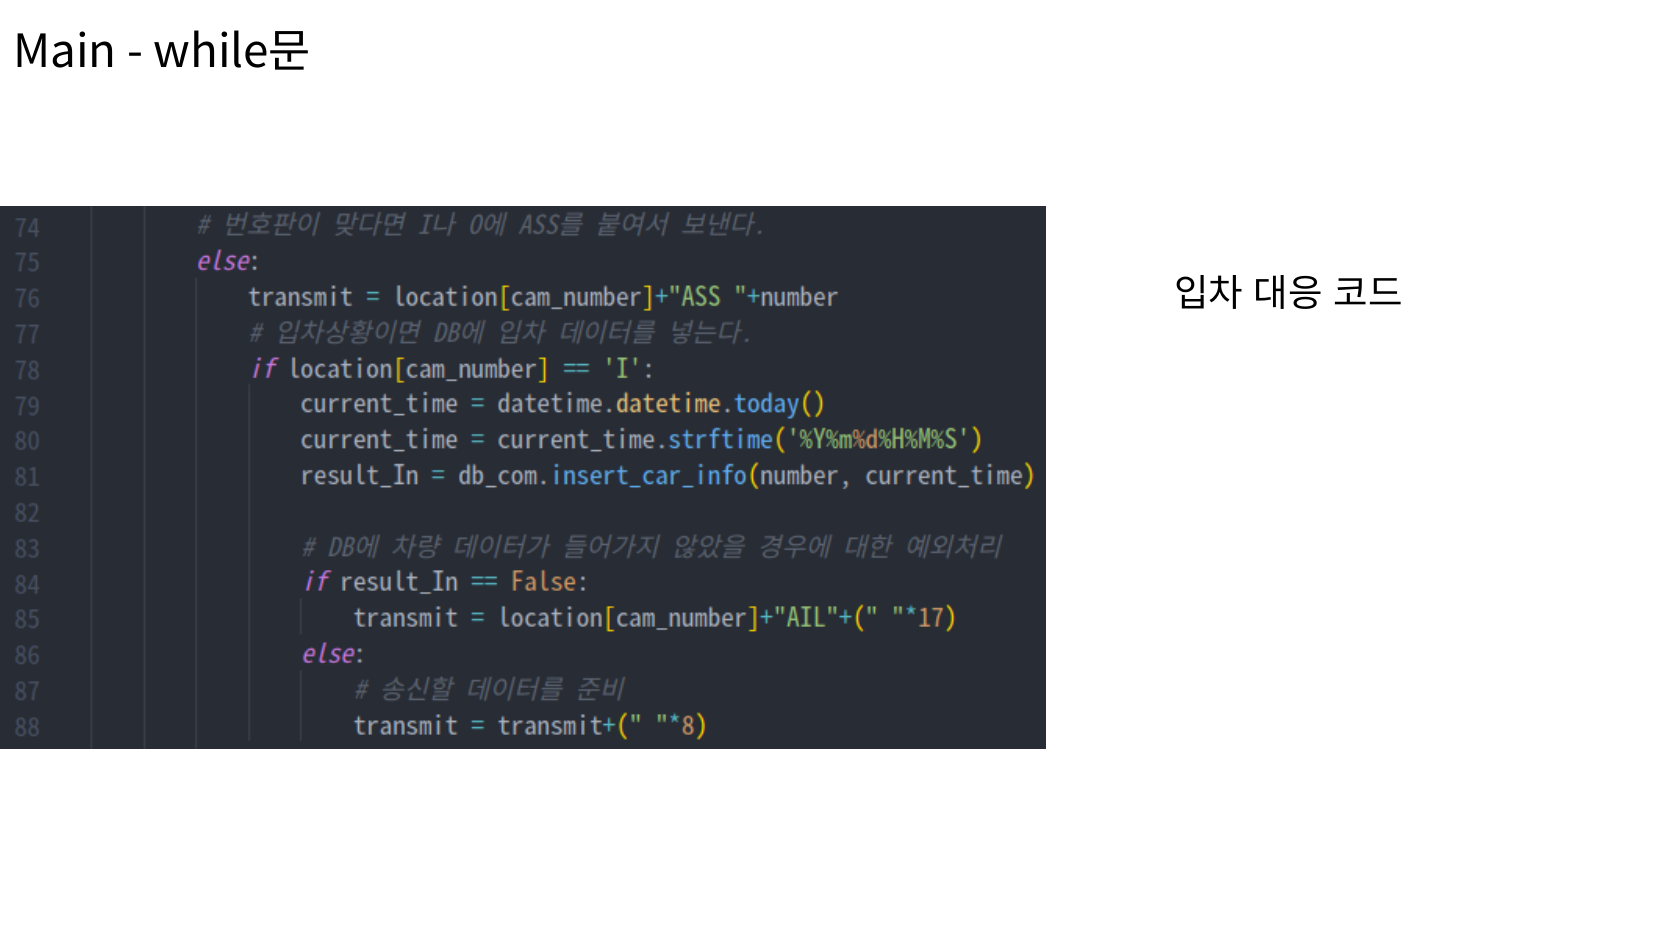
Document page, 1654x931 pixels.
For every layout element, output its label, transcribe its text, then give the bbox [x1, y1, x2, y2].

title Main - while문 [13, 6, 325, 89]
text_box 입차 대응 코드 [1159, 255, 1418, 325]
picture [0, 206, 1046, 749]
